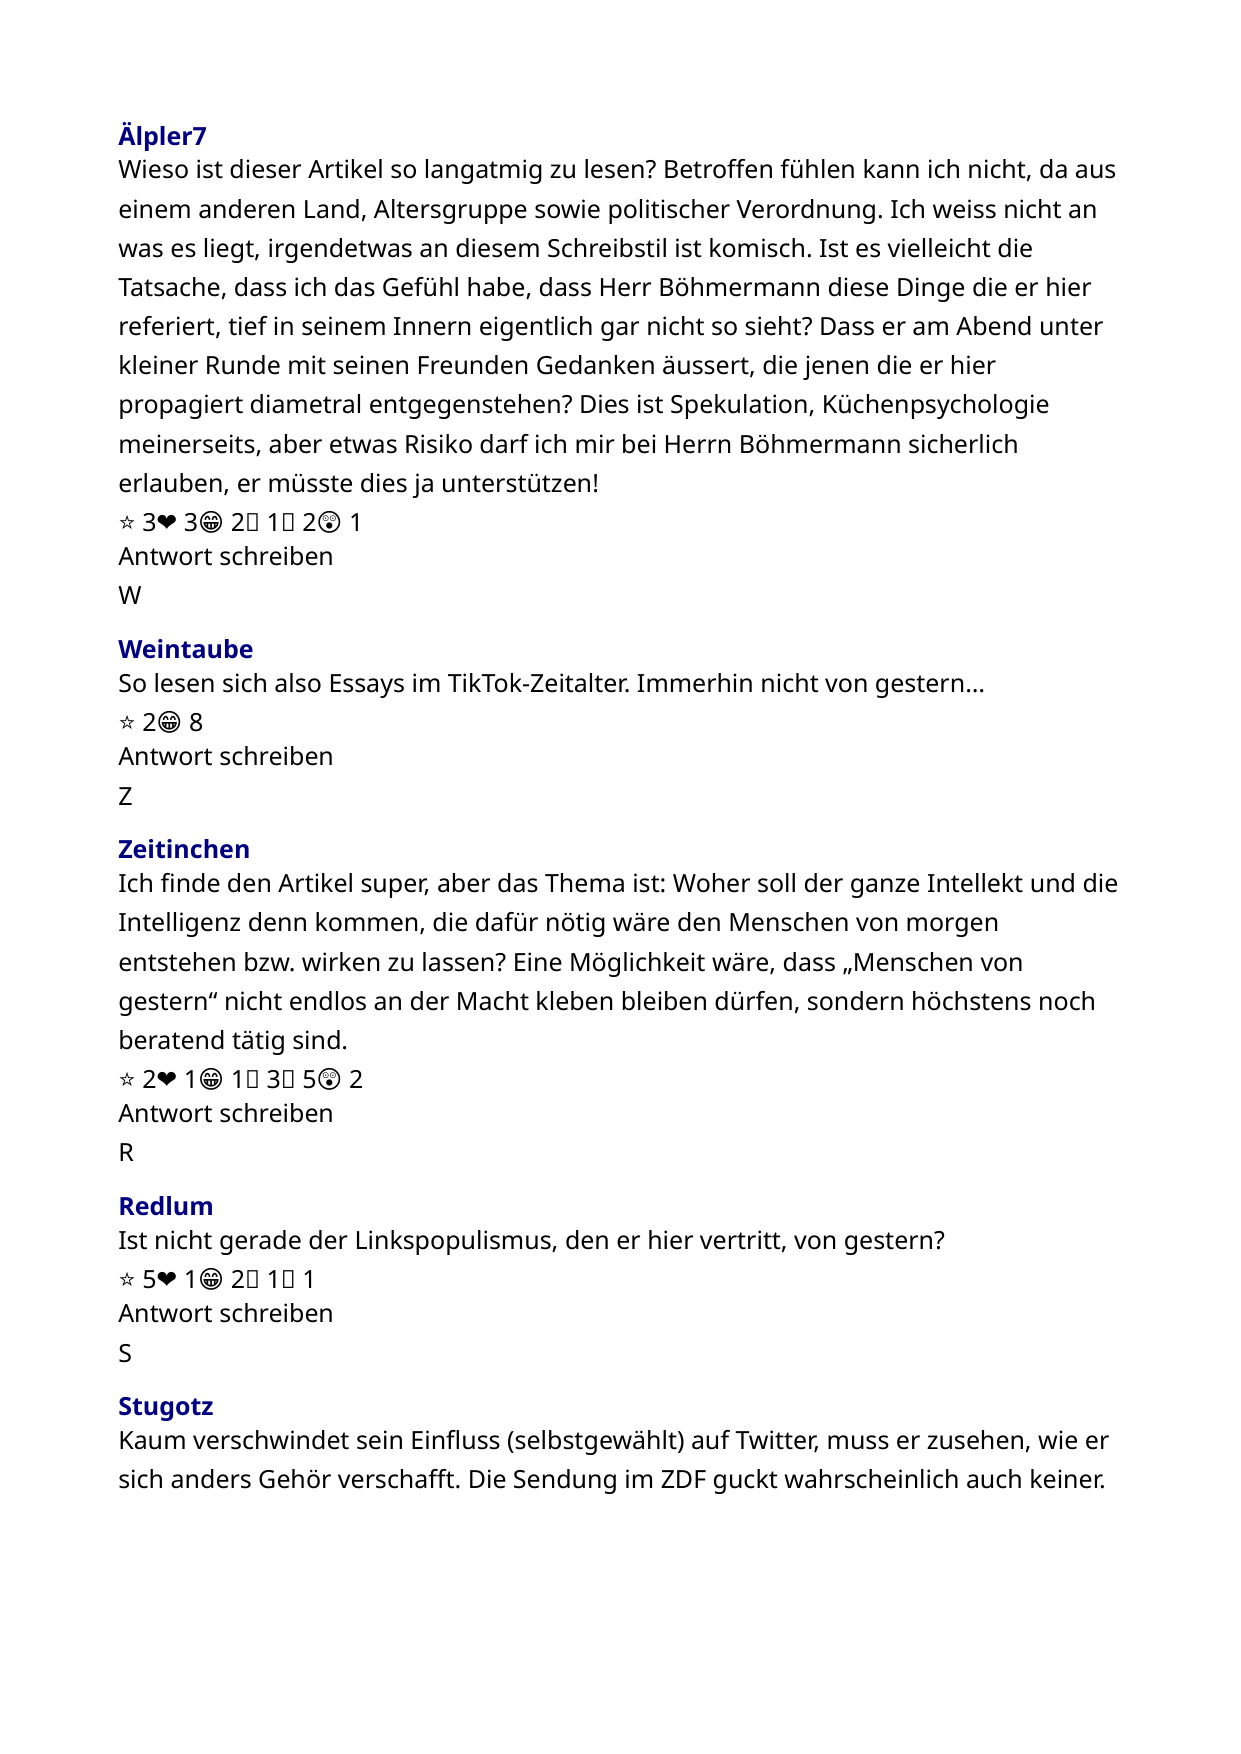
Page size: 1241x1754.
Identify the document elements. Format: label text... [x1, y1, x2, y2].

text Kaum verschwindet sein Einfluss (selbstgewählt) auf Twitter, muss er zusehen, wie er sich anders Gehör verschafft. Die Sendung im ZDF guckt wahrscheinlich auch keiner. [118, 1423, 1122, 1496]
subtitle Redlum [118, 1189, 1122, 1223]
subtitle Zeitinchen [118, 832, 1122, 866]
text Antwort schreiben [118, 739, 1122, 773]
text Antwort schreiben [118, 539, 1122, 573]
text ⭐️ 5❤️ 1😁 2🙁 1🤨 1 [118, 1262, 1122, 1296]
text Wieso ist dieser Artikel so langatmig zu lesen? Betroffen fühlen kann ich nicht, da aus einem anderen Land, Altersgruppe sowie politischer Verordnung. Ich weiss nicht an was es liegt, irgendetwas an diesem Schreibstil ist komisch. Ist es vielleicht die Tatsache, dass ich das Gefühl habe, dass Herr Böhmermann diese Dinge die er hier referiert, tief in seinem Innern eigentlich gar nicht so sieht? Dass er am Abend unter kleiner Runde mit seinen Freunden Gedanken äussert, die jenen die er hier propagiert diametral entgegenstehen? Dies ist Spekulation, Küchenpsychologie meinerseits, aber etwas Risiko darf ich mir bei Herrn Böhmermann sicherlich erlauben, er müsste dies ja unterstützen! [118, 152, 1122, 499]
text R [118, 1135, 1122, 1169]
text S [118, 1335, 1122, 1369]
text Antwort schreiben [118, 1096, 1122, 1130]
subtitle Stugotz [118, 1389, 1122, 1423]
text Antwort schreiben [118, 1296, 1122, 1330]
text ⭐️ 2😁 8 [118, 705, 1122, 739]
text Ich finde den Artikel super, aber das Thema ist: Woher soll der ganze Intellekt und die Intelligenz denn kommen, die dafür nötig wäre den Menschen von morgen entstehen bzw. wirken zu lassen? Eine Möglichkeit wäre, dass „Menschen von gestern“ nicht endlos an der Macht kleben bleiben dürfen, sondern höchstens noch beratend tätig sind. [118, 866, 1122, 1057]
subtitle Weintaube [118, 632, 1122, 666]
text W [118, 578, 1122, 612]
subtitle Älpler7 [118, 118, 1122, 152]
text So lesen sich also Essays im TikTok-Zeitalter. Immerhin nicht von gestern… [118, 666, 1122, 700]
text ⭐️ 3❤️ 3😁 2🙁 1🤨 2😲 1 [118, 505, 1122, 539]
text Ist nicht gerade der Linkspopulismus, den er hier vertritt, von gestern? [118, 1223, 1122, 1257]
text Z [118, 778, 1122, 812]
text ⭐️ 2❤️ 1😁 1🙁 3🤨 5😲 2 [118, 1062, 1122, 1096]
